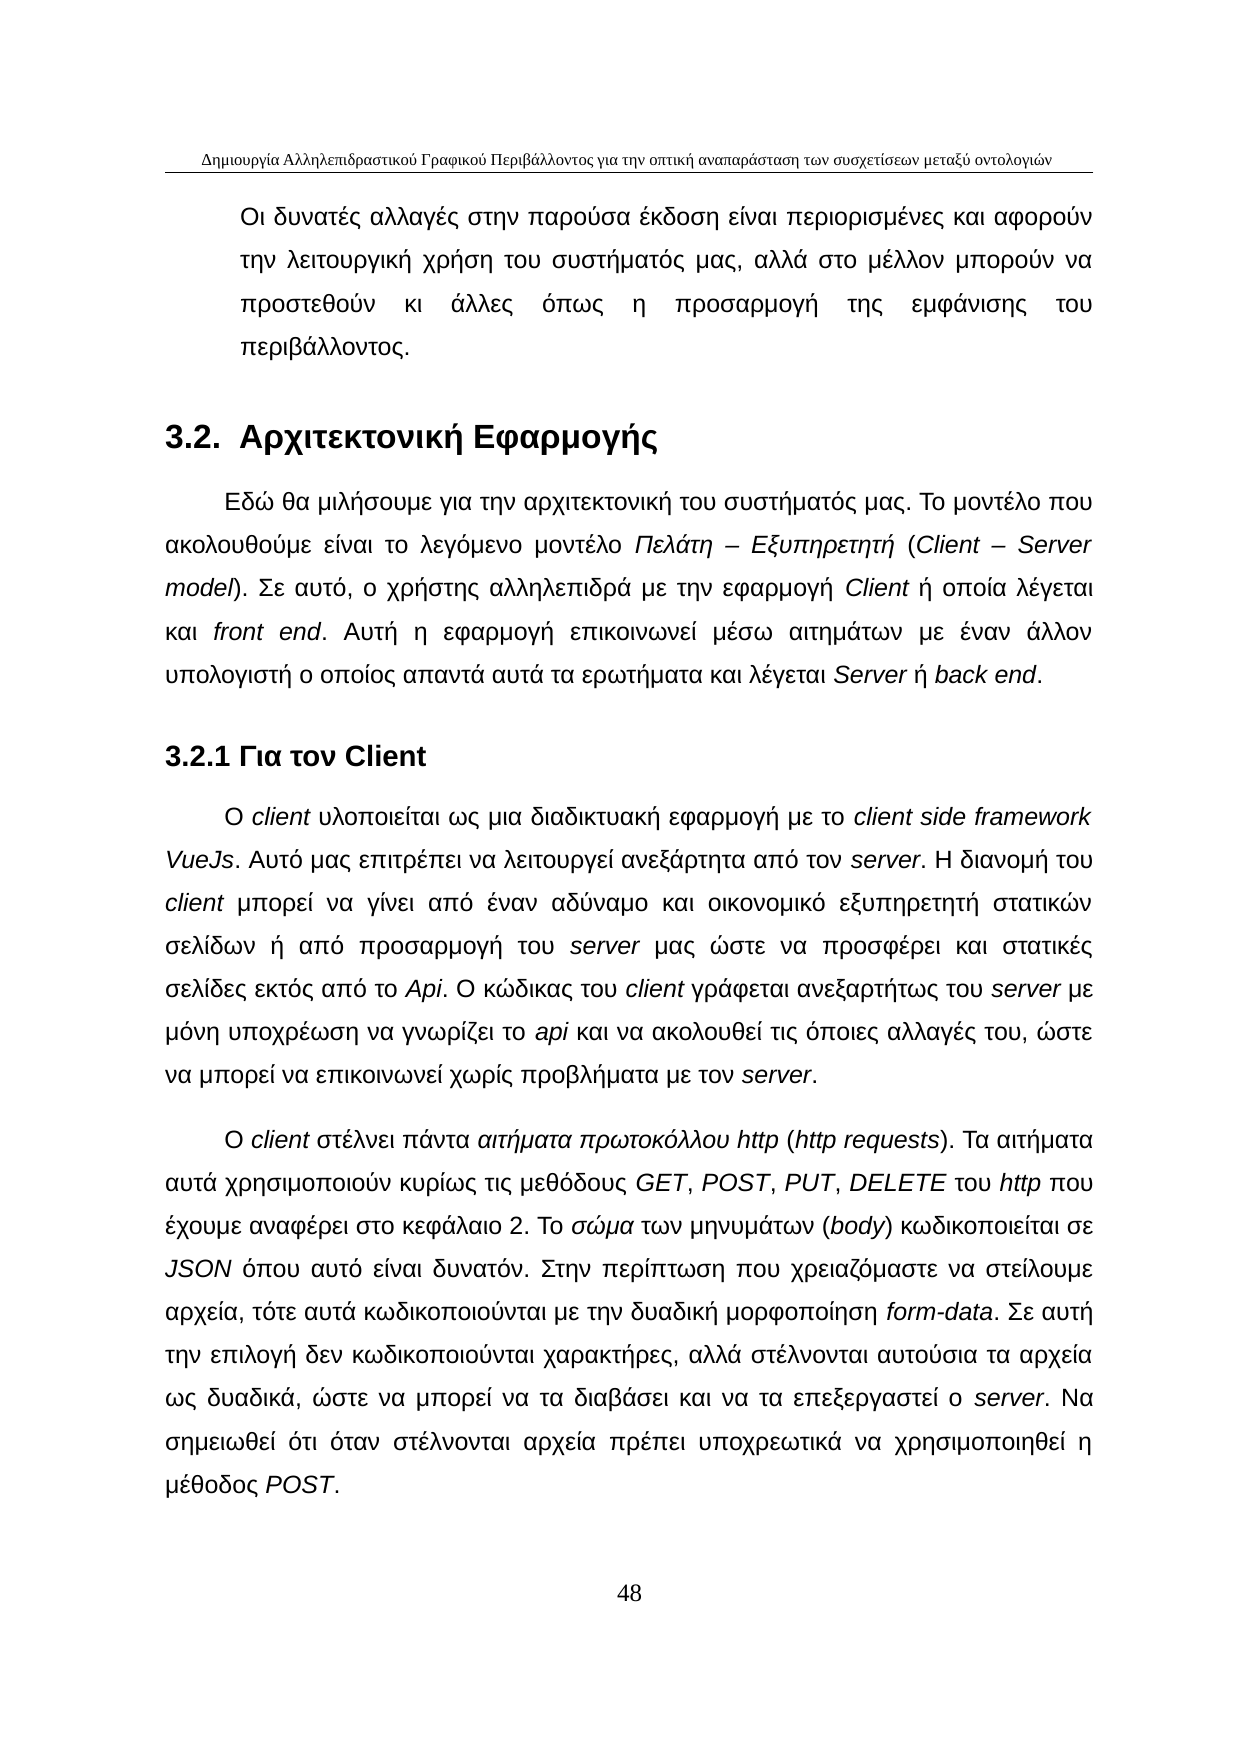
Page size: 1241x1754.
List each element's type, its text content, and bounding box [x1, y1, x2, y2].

subtitle Αρχιτεκτονική Εφαρμογής [165, 417, 1093, 455]
list Οι δυνατές αλλαγές στην παρούσα έκδοση είναι περιορισμένες και αφορούν την λειτουργική χρήση του συστήματός μας, αλλά στο μέλλον μπορούν να προστεθούν κι άλλες όπως η προσαρμογή της εμφάνισης του περιβάλλοντος. [202, 202, 1093, 360]
text Ο client υλοποιείται ως μια διαδικτυακή εφαρμογή με το client side framework VueJs. Αυτό μας επιτρέπει να λειτουργεί ανεξάρτητα από τον server. Η διανομή του client μπορεί να γίνει από έναν αδύναμο και οικονομικό εξυπηρετητή στατικών σελίδων ή από προσαρμογή του server μας ώστε να προσφέρει και στατικές σελίδες εκτός από το Api. Ο κώδικας του client γράφεται ανεξαρτήτως του server με μόνη υποχρέωση να γνωρίζει το api και να ακολουθεί τις όποιες αλλαγές του, ώστε να μπορεί να επικοινωνεί χωρίς προβλήματα με τον server. [165, 802, 1093, 1089]
text Εδώ θα μιλήσουμε για την αρχιτεκτονική του συστήματός μας. Το μοντέλο που ακολουθούμε είναι το λεγόμενο μοντέλο Πελάτη – Εξυπηρετητή (Client – Server model). Σε αυτό, ο χρήστης αλληλεπιδρά με την εφαρμογή Client ή οποία λέγεται και front end. Αυτή η εφαρμογή επικοινωνεί μέσω αιτημάτων με έναν άλλον υπολογιστή ο οποίος απαντά αυτά τα ερωτήματα και λέγεται Server ή back end. [165, 487, 1093, 688]
subtitle Για τον Client [165, 738, 1093, 772]
text Ο client στέλνει πάντα αιτήματα πρωτοκόλλου http (http requests). Τα αιτήματα αυτά χρησιμοποιούν κυρίως τις μεθόδους GET, POST, PUT, DELETE του http που έχουμε αναφέρει στο κεφάλαιο 2. Το σώμα των μηνυμάτων (body) κωδικοποιείται σε JSON όπου αυτό είναι δυνατόν. Στην περίπτωση που χρειαζόμαστε να στείλουμε αρχεία, τότε αυτά κωδικοποιούνται με την δυαδική μορφοποίηση form-data. Σε αυτή την επιλογή δεν κωδικοποιούνται χαρακτήρες, αλλά στέλνονται αυτούσια τα αρχεία ως δυαδικά, ώστε να μπορεί να τα διαβάσει και να τα επεξεργαστεί ο server. Να σημειωθεί ότι όταν στέλνονται αρχεία πρέπει υποχρεωτικά να χρησιμοποιηθεί η μέθοδος POST. [165, 1125, 1093, 1498]
